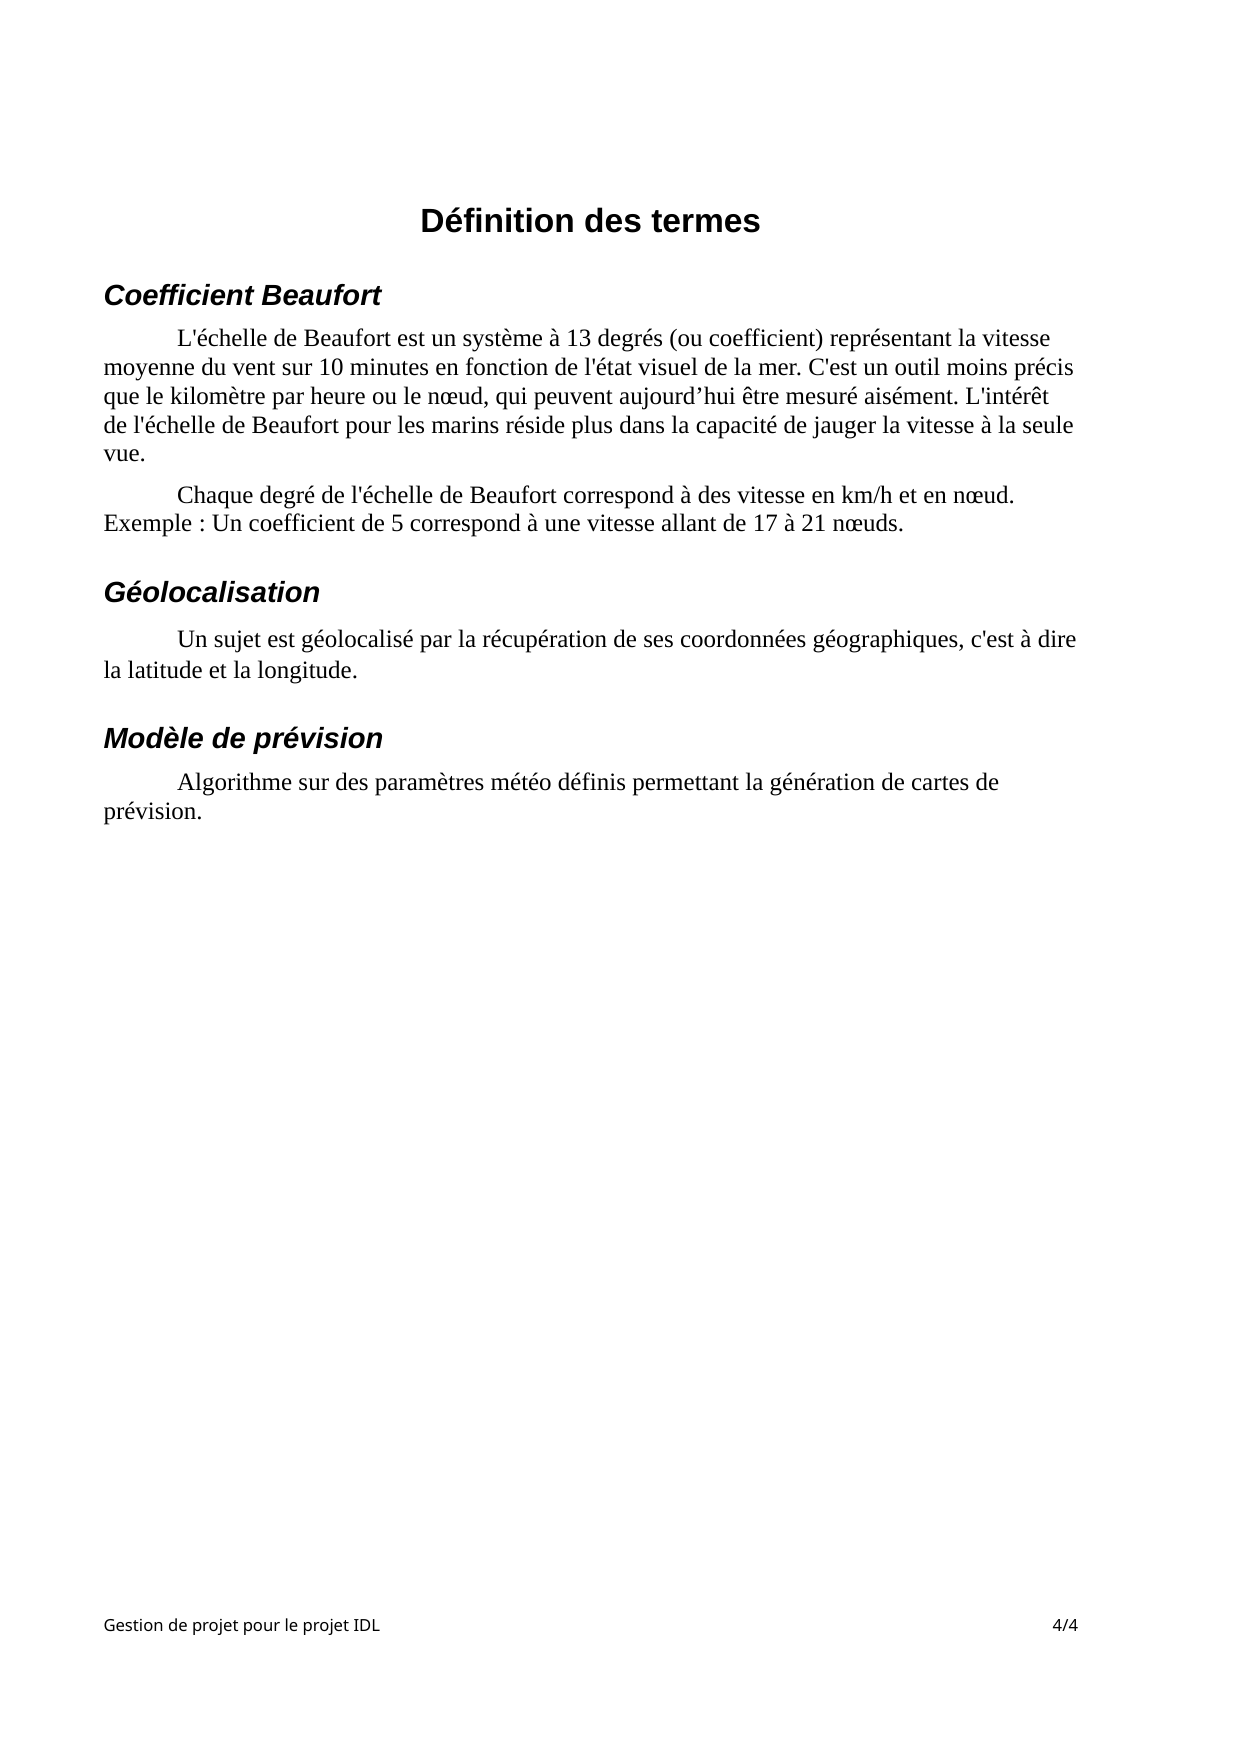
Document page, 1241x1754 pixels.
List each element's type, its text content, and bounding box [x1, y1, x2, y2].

text L'échelle de Beaufort est un système à 13 degrés (ou coefficient) représentant la vitesse moyenne du vent sur 10 minutes en fonction de l'état visuel de la mer. C'est un outil moins précis que le kilomètre par heure ou le nœud, qui peuvent aujourd’hui être mesuré aisément. L'intérêt de l'échelle de Beaufort pour les marins réside plus dans la capacité de jauger la vitesse à la seule vue. [103, 323, 1078, 467]
subtitle Définition des termes [103, 201, 1078, 240]
text Un sujet est géolocalisé par la récupération de ses coordonnées géographiques, c'est à dire la latitude et la longitude. [103, 621, 1078, 684]
text Chaque degré de l'échelle de Beaufort correspond à des vitesse en km/h et en nœud. Exemple : Un coefficient de 5 correspond à une vitesse allant de 17 à 21 nœuds. [103, 480, 1078, 537]
subtitle Coefficient Beaufort [103, 277, 1078, 311]
text Algorithme sur des paramètres météo définis permettant la génération de cartes de prévision. [103, 767, 1078, 825]
subtitle Géolocalisation [103, 575, 1078, 608]
subtitle Modèle de prévision [103, 721, 1078, 755]
